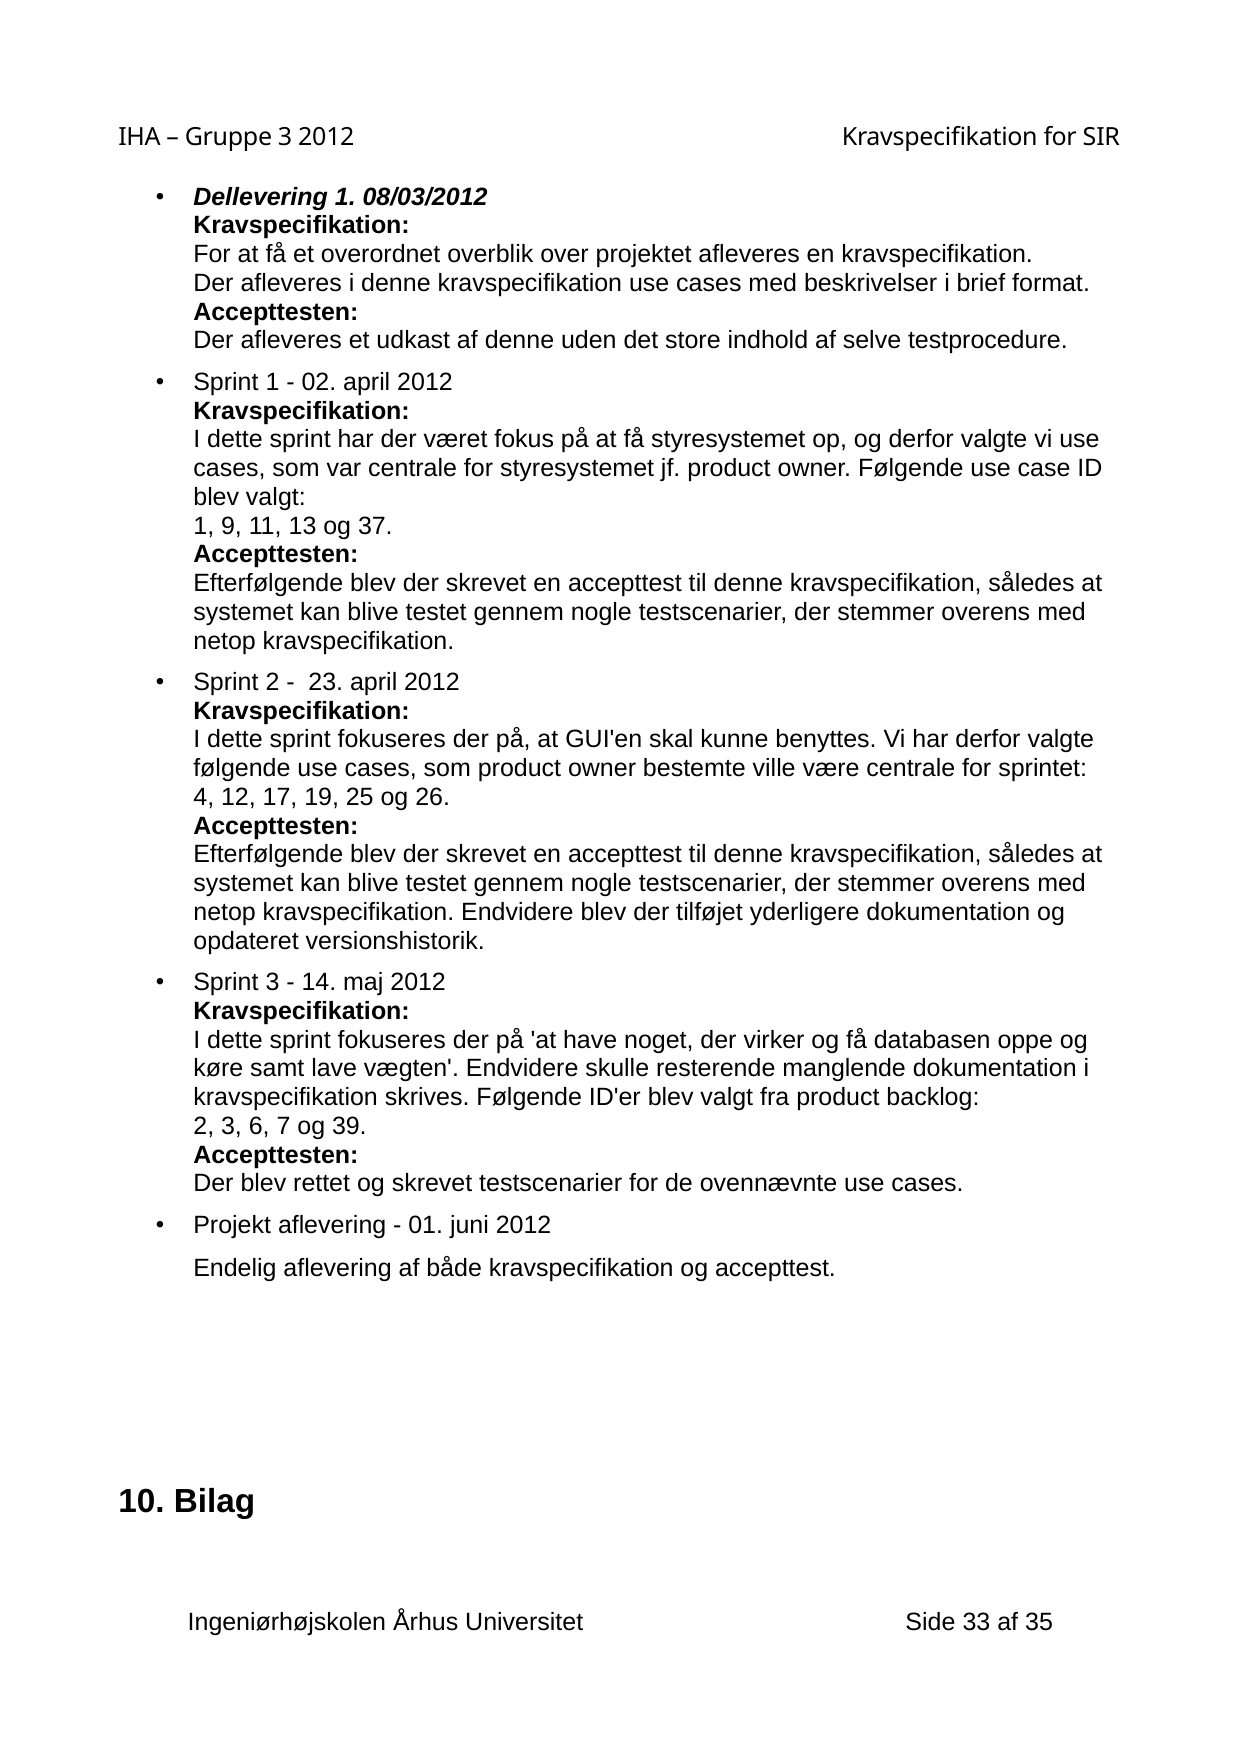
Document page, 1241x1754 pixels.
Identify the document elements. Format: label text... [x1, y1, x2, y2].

list Sprint 1 - 02. april 2012 Kravspecifikation: I dette sprint har der været fokus på at få styresystemet op, og derfor valgte vi use cases, som var centrale for styresystemet jf. product owner. Følgende use case ID blev valgt: 1, 9, 11, 13 og 37. Accepttesten: Efterfølgende blev der skrevet en accepttest til denne kravspecifikation, således at systemet kan blive testet gennem nogle testscenarier, der stemmer overens med netop kravspecifikation. [156, 367, 1122, 654]
text 10. Bilag [118, 1481, 1122, 1519]
list Projekt aflevering - 01. juni 2012 Endelig aflevering af både kravspecifikation og accepttest. [156, 1209, 1122, 1282]
list Sprint 2 - 23. april 2012 Kravspecifikation: I dette sprint fokuseres der på, at GUI'en skal kunne benyttes. Vi har derfor valgte følgende use cases, som product owner bestemte ville være centrale for sprintet: 4, 12, 17, 19, 25 og 26. Accepttesten: Efterfølgende blev der skrevet en accepttest til denne kravspecifikation, således at systemet kan blive testet gennem nogle testscenarier, der stemmer overens med netop kravspecifikation. Endvidere blev der tilføjet yderligere dokumentation og opdateret versionshistorik. [156, 667, 1122, 954]
list Dellevering 1. 08/03/2012 Kravspecifikation: For at få et overordnet overblik over projektet afleveres en kravspecifikation. Der afleveres i denne kravspecifikation use cases med beskrivelser i brief format. Accepttesten: Der afleveres et udkast af denne uden det store indhold af selve testprocedure. [156, 182, 1122, 354]
list Sprint 3 - 14. maj 2012 Kravspecifikation: I dette sprint fokuseres der på 'at have noget, der virker og få databasen oppe og køre samt lave vægten'. Endvidere skulle resterende manglende dokumentation i kravspecifikation skrives. Følgende ID'er blev valgt fra product backlog: 2, 3, 6, 7 og 39. Accepttesten: Der blev rettet og skrevet testscenarier for de ovennævnte use cases. [156, 967, 1122, 1197]
